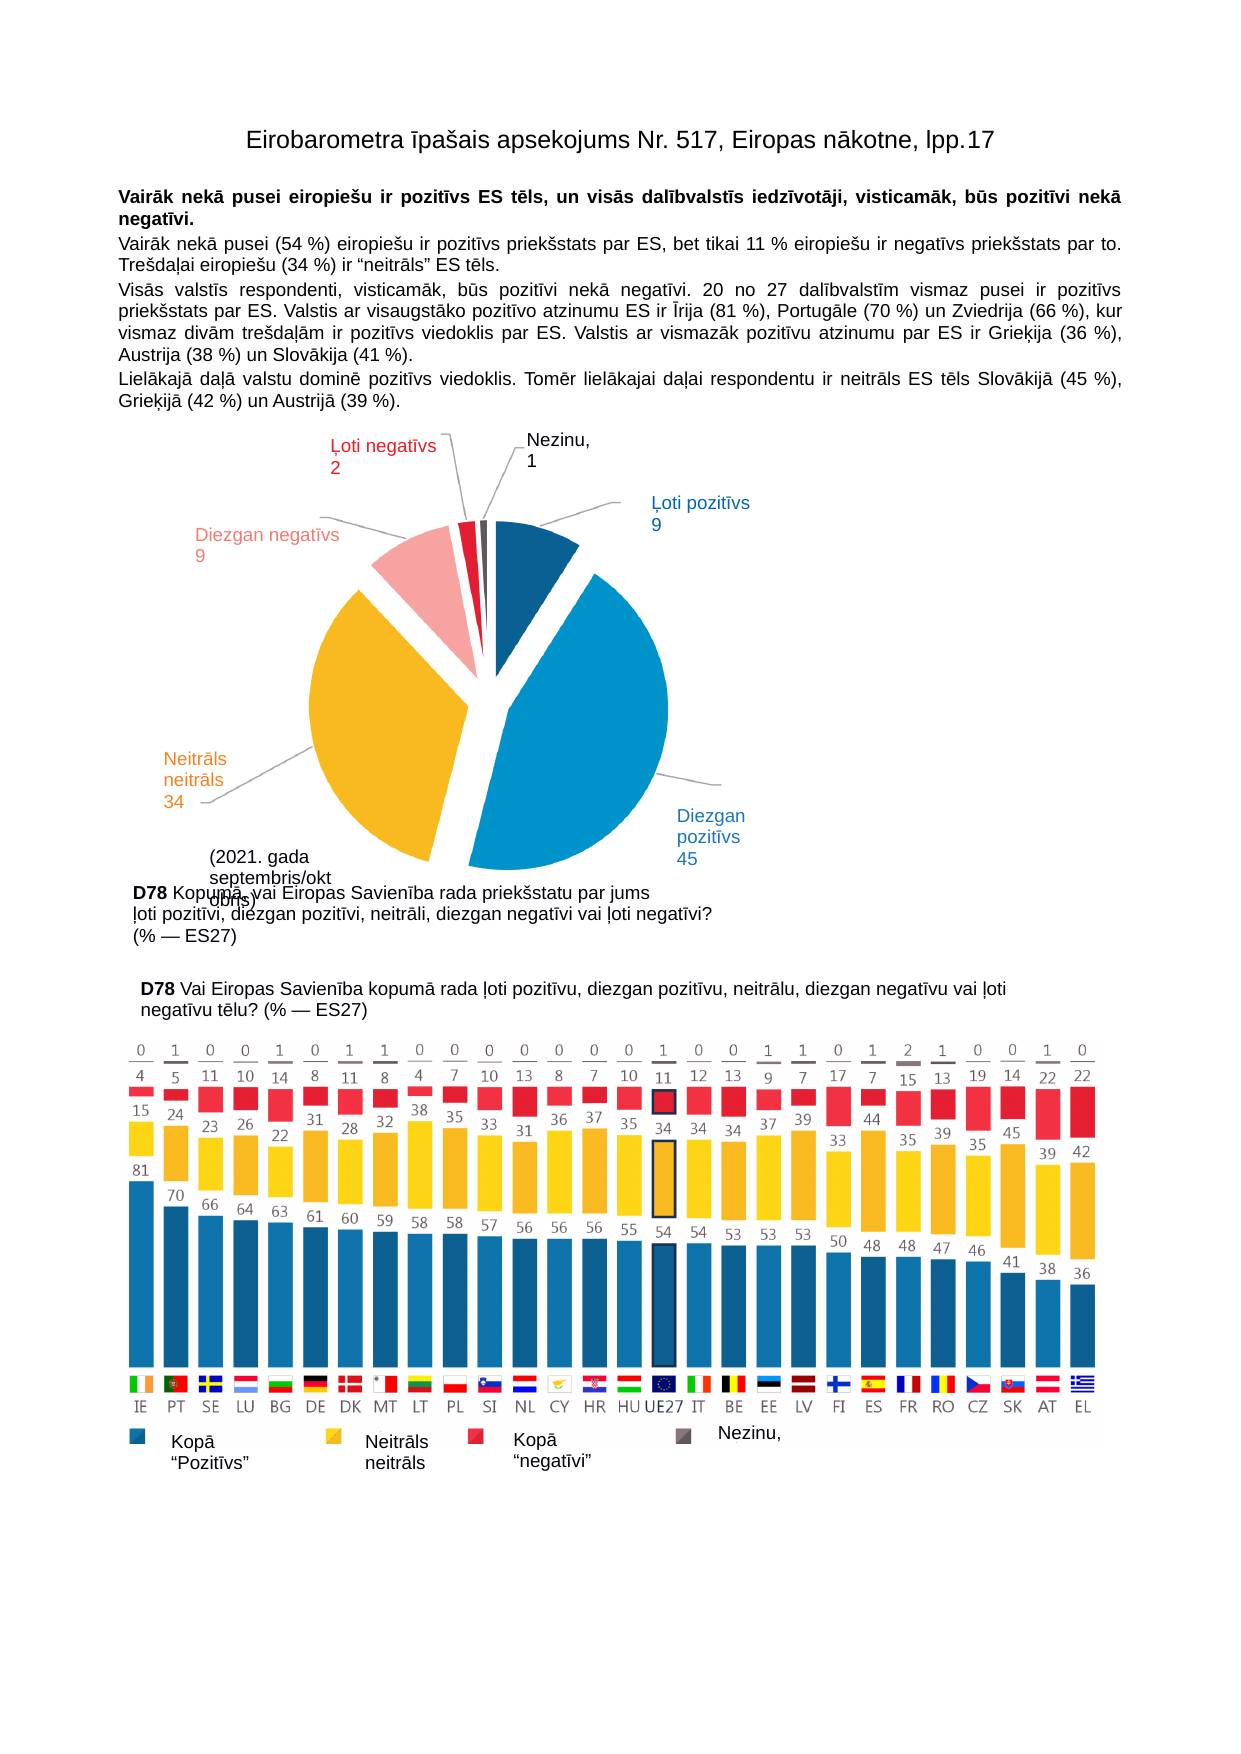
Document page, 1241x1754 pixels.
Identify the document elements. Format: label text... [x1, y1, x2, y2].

picture [199, 530, 206, 540]
text Visās valstīs respondenti, visticamāk, būs pozitīvi nekā negatīvi. 20 no 27 dalībvalstīm vismaz pusei ir pozitīvs priekšstats par ES. Valstis ar visaugstāko pozitīvo atzinumu ES ir Īrija (81 %), Portugāle (70 %) un Zviedrija (66 %), kur vismaz divām trešdaļām ir pozitīvs viedoklis par ES. Valstis ar vismazāk pozitīvu atzinumu par ES ir Grieķija (36 %), Austrija (38 %) un Slovākija (41 %). [118, 279, 1122, 365]
picture [118, 1038, 1101, 1450]
text Vairāk nekā pusei eiropiešu ir pozitīvs ES tēls, un visās dalībvalstīs iedzīvotāji, visticamāk, būs pozitīvi nekā negatīvi. [118, 186, 1122, 229]
text Vairāk nekā pusei (54 %) eiropiešu ir pozitīvs priekšstats par ES, bet tikai 11 % eiropiešu ir negatīvs priekšstats par to. Trešdaļai eiropiešu (34 %) ir “neitrāls” ES tēls. [118, 232, 1122, 276]
picture [199, 431, 724, 870]
text Lielākajā daļā valstu dominē pozitīvs viedoklis. Tomēr lielākajai daļai respondentu ir neitrāls ES tēls Slovākijā (45 %), Grieķijā (42 %) un Austrijā (39 %). [118, 368, 1122, 411]
picture [199, 550, 203, 561]
